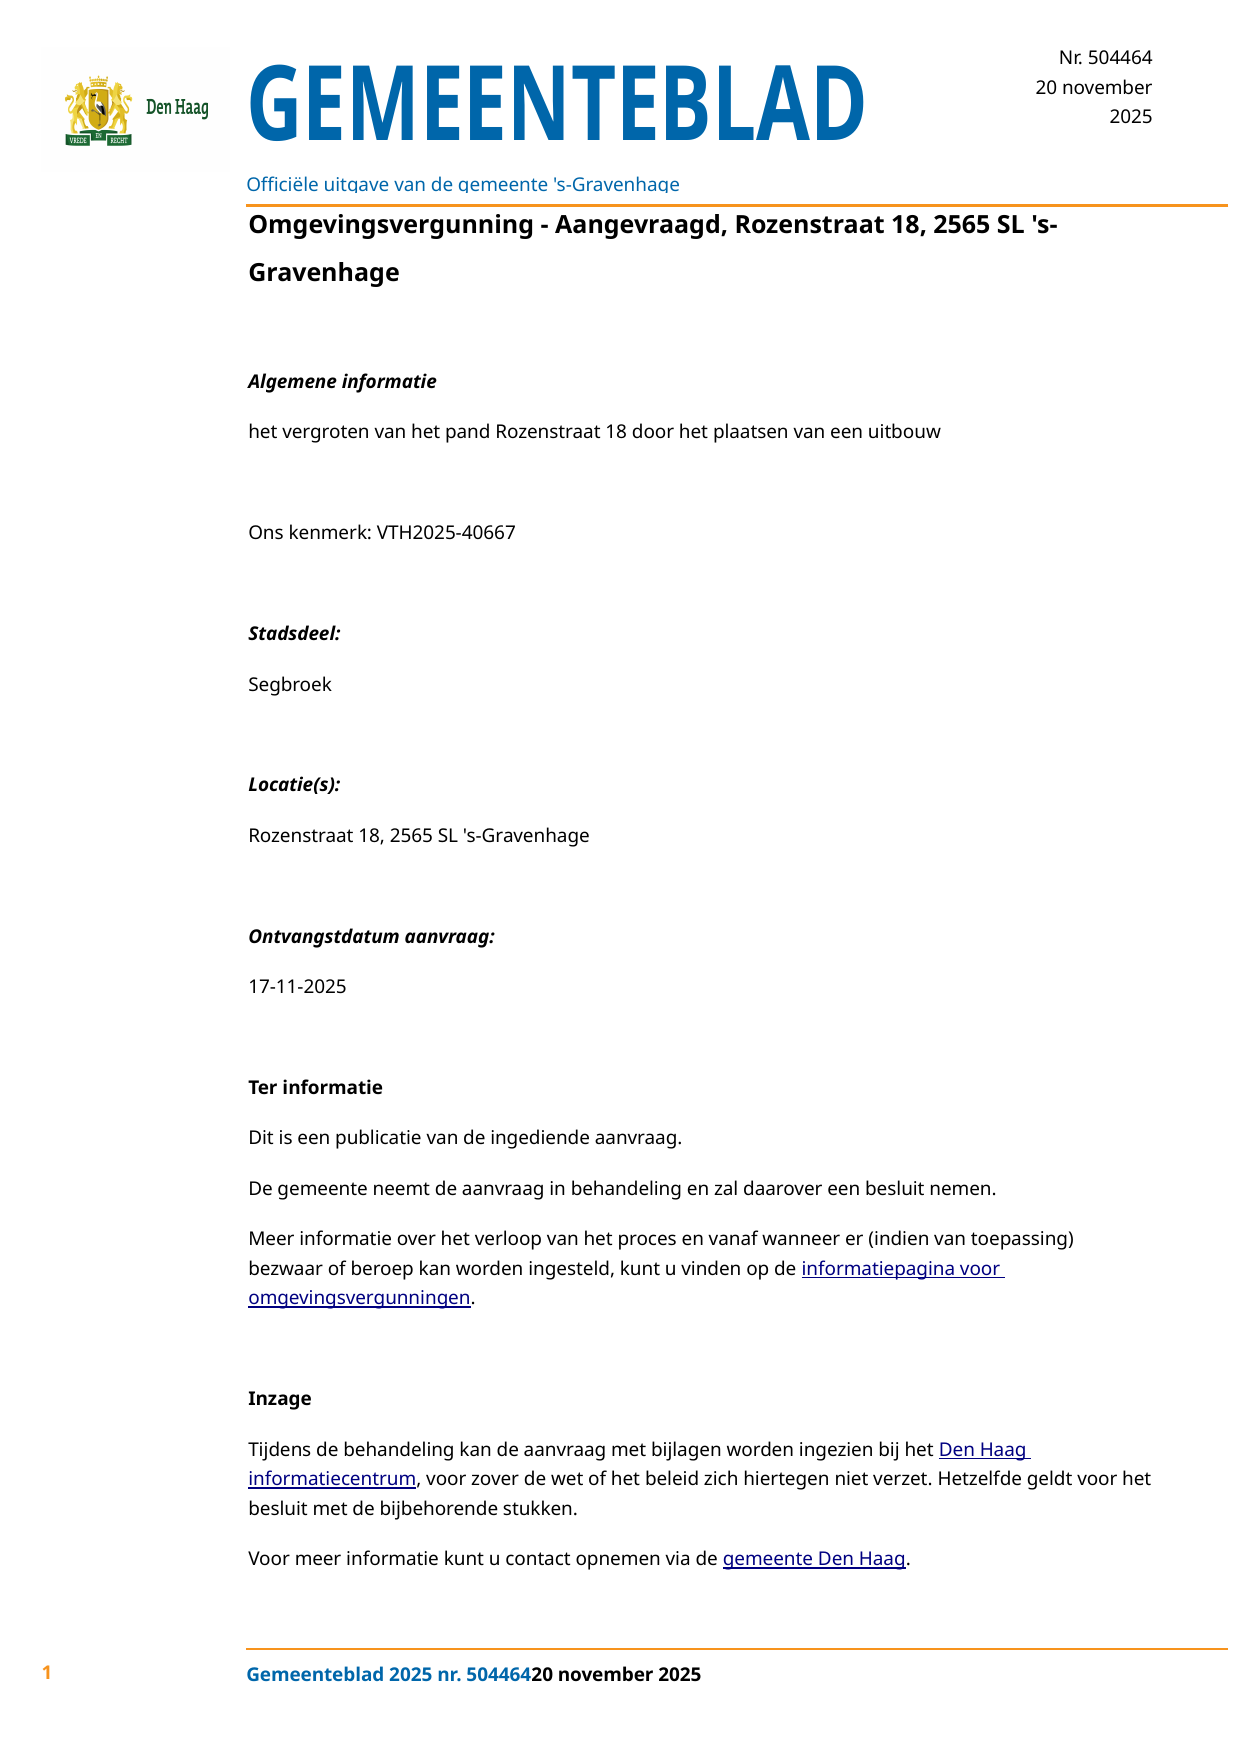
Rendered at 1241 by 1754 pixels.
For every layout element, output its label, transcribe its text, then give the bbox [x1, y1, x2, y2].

text het vergroten van het pand Rozenstraat 18 door het plaatsen van een uitbouw [248, 419, 1152, 444]
text Dit is een publicatie van de ingediende aanvraag. [248, 1124, 1152, 1150]
text 17-11-2025 [248, 973, 1152, 999]
text Stadsdeel: [248, 620, 1152, 646]
text Locatie(s): [248, 772, 1152, 797]
text Ter informatie [248, 1074, 1152, 1100]
text Algemene informatie [248, 368, 1152, 394]
text Meer informatie over het verloop van het proces en vanaf wanneer er (indien van toepassing) bezwaar of beroep kan worden ingesteld, kunt u vinden op de informatiepagina voor omgevingsvergunningen. [248, 1225, 1152, 1310]
text Tijdens de behandeling kan de aanvraag met bijlagen worden ingezien bij het Den Haag informatiecentrum, voor zover de wet of het beleid zich hiertegen niet verzet. Hetzelfde geldt voor het besluit met de bijbehorende stukken. [248, 1436, 1152, 1521]
picture [41, 47, 231, 172]
text Inzage [248, 1385, 1152, 1411]
text Ons kenmerk: VTH2025-40667 [248, 519, 1152, 545]
text Segbroek [248, 671, 1152, 697]
text Omgevingsvergunning - Aangevraagd, Rozenstraat 18, 2565 SL 's-Gravenhage [248, 207, 1152, 288]
text Rozenstraat 18, 2565 SL 's-Gravenhage [248, 822, 1152, 848]
text De gemeente neemt de aanvraag in behandeling en zal daarover een besluit nemen. [248, 1175, 1152, 1201]
text Voor meer informatie kunt u contact opnemen via de gemeente Den Haag. [248, 1545, 1152, 1571]
text Ontvangstdatum aanvraag: [248, 923, 1152, 949]
